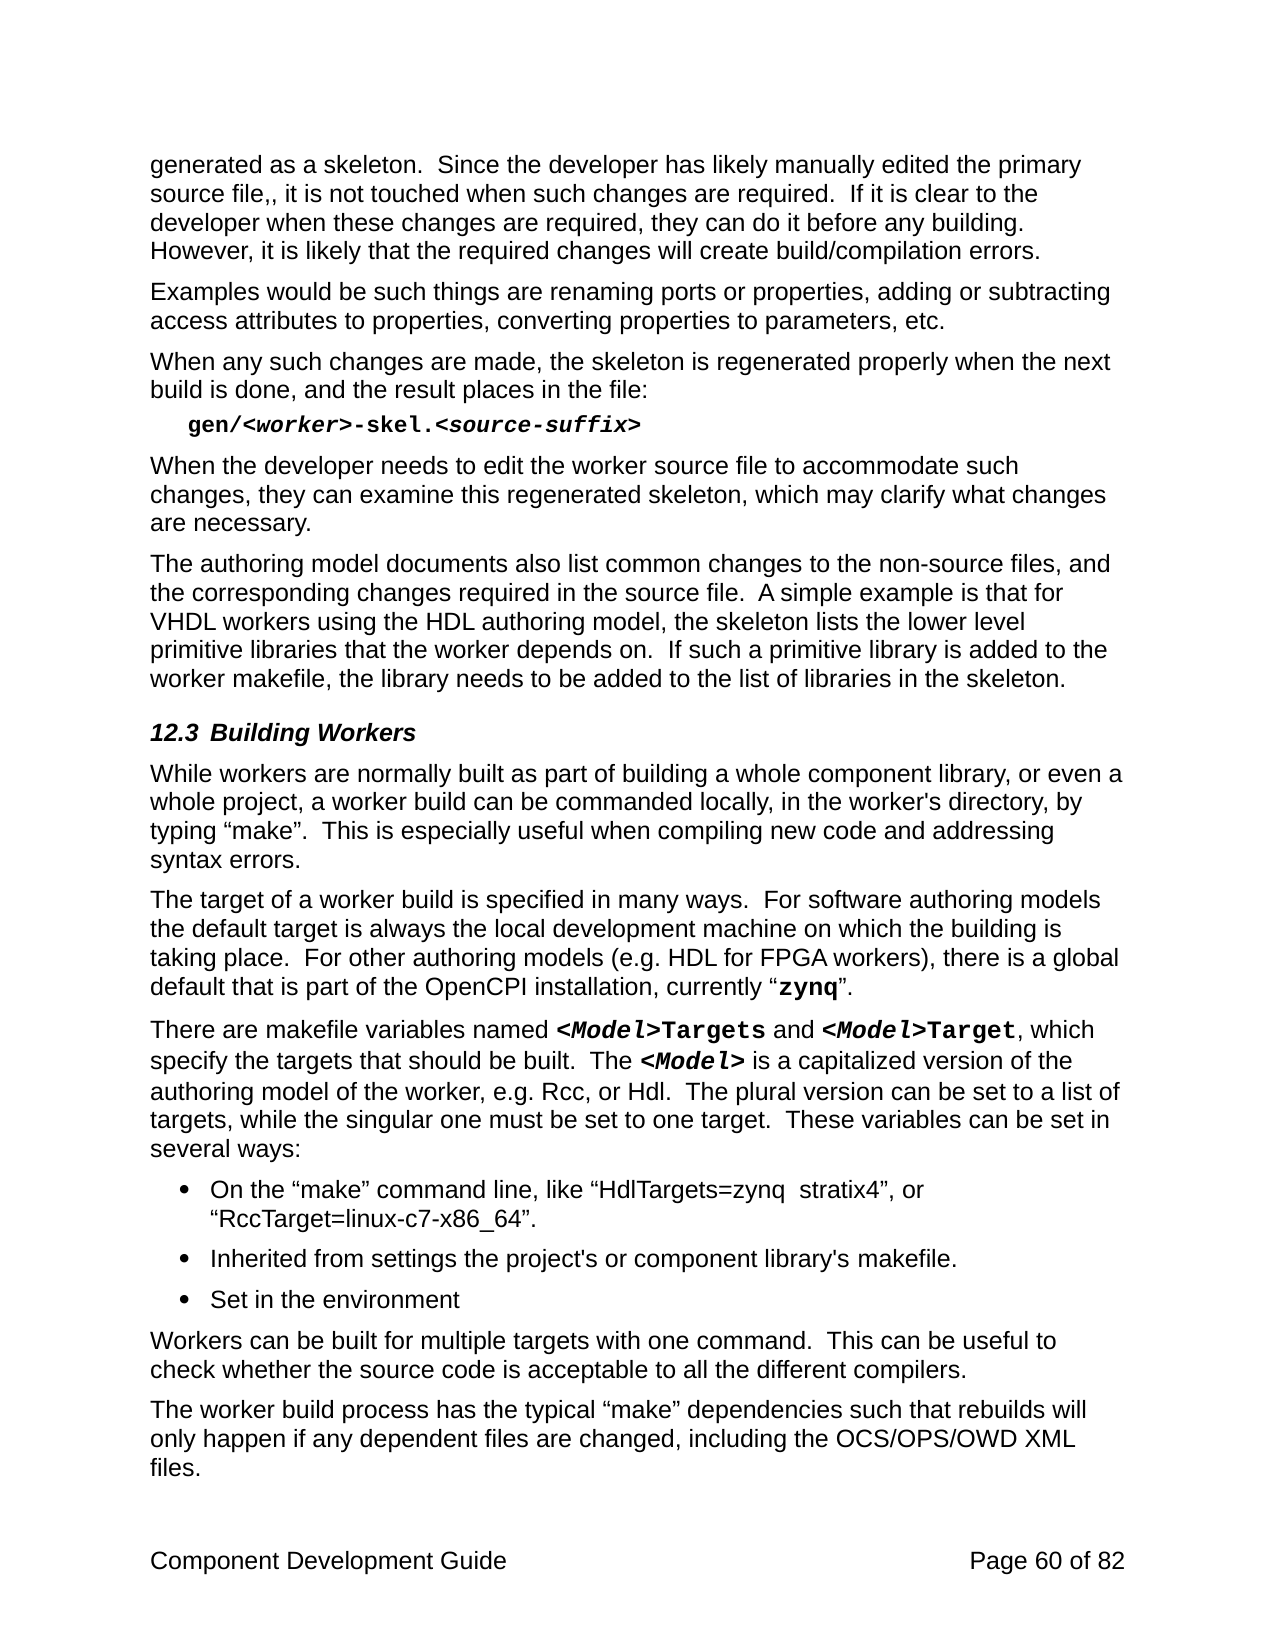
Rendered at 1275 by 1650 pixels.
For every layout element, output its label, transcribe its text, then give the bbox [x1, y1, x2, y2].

text When the developer needs to edit the worker source file to accommodate such changes, they can examine this regenerated skeleton, which may clarify what changes are necessary. [150, 451, 1125, 537]
text gen/<worker>-skel.<source-suffix> [187, 413, 1125, 439]
text When any such changes are made, the skeleton is regenerated properly when the next build is done, and the result places in the file: [150, 346, 1125, 404]
text There are makefile variables named <Model>Targets and <Model>Target, which specify the targets that should be built. The <Model> is a capitalized version of the authoring model of the worker, e.g. Rcc, or Hdl. The plural version can be set to a list of targets, while the singular one must be set to one target. These variables can be set in several ways: [150, 1015, 1125, 1163]
list Inherited from settings the project's or component library's makefile. [180, 1244, 1125, 1273]
text Examples would be such things are renaming ports or properties, adding or subtracting access attributes to properties, converting properties to parameters, etc. [150, 277, 1125, 334]
text The authoring model documents also list common changes to the non-source files, and the corresponding changes required in the source file. A simple example is that for VHDL workers using the HDL authoring model, the skeleton lists the lower level primitive libraries that the worker depends on. If such a primitive library is added to the worker makefile, the library needs to be added to the list of libraries in the skeleton. [150, 549, 1125, 693]
text The worker build process has the typical “make” dependencies such that rebuilds will only happen if any dependent files are changed, including the OCS/OPS/OWD XML files. [150, 1396, 1125, 1482]
text While workers are normally built as part of building a whole component library, or even a whole project, a worker build can be commanded locally, in the worker's directory, by typing “make”. This is especially useful when compiling new code and addressing syntax errors. [150, 758, 1125, 873]
text The target of a worker build is specified in many ways. For software authoring models the default target is always the local development machine on which the building is taking place. For other authoring models (e.g. HDL for FPGA workers), there is a global default that is part of the OpenCPI installation, currently “zynq”. [150, 886, 1125, 1003]
list Set in the environment [180, 1285, 1125, 1314]
subtitle Building Workers [150, 718, 1125, 747]
list On the “make” command line, like “HdlTargets=zynq stratix4”, or “RccTarget=linux-c7-x86_64”. [180, 1175, 1125, 1232]
text Workers can be built for multiple targets with one command. This can be useful to check whether the source code is acceptable to all the different compilers. [150, 1326, 1125, 1383]
text generated as a skeleton. Since the developer has likely manually edited the primary source file,, it is not touched when such changes are required. If it is clear to the developer when these changes are required, they can do it before any building. However, it is likely that the required changes will create build/compilation errors. [150, 150, 1125, 265]
